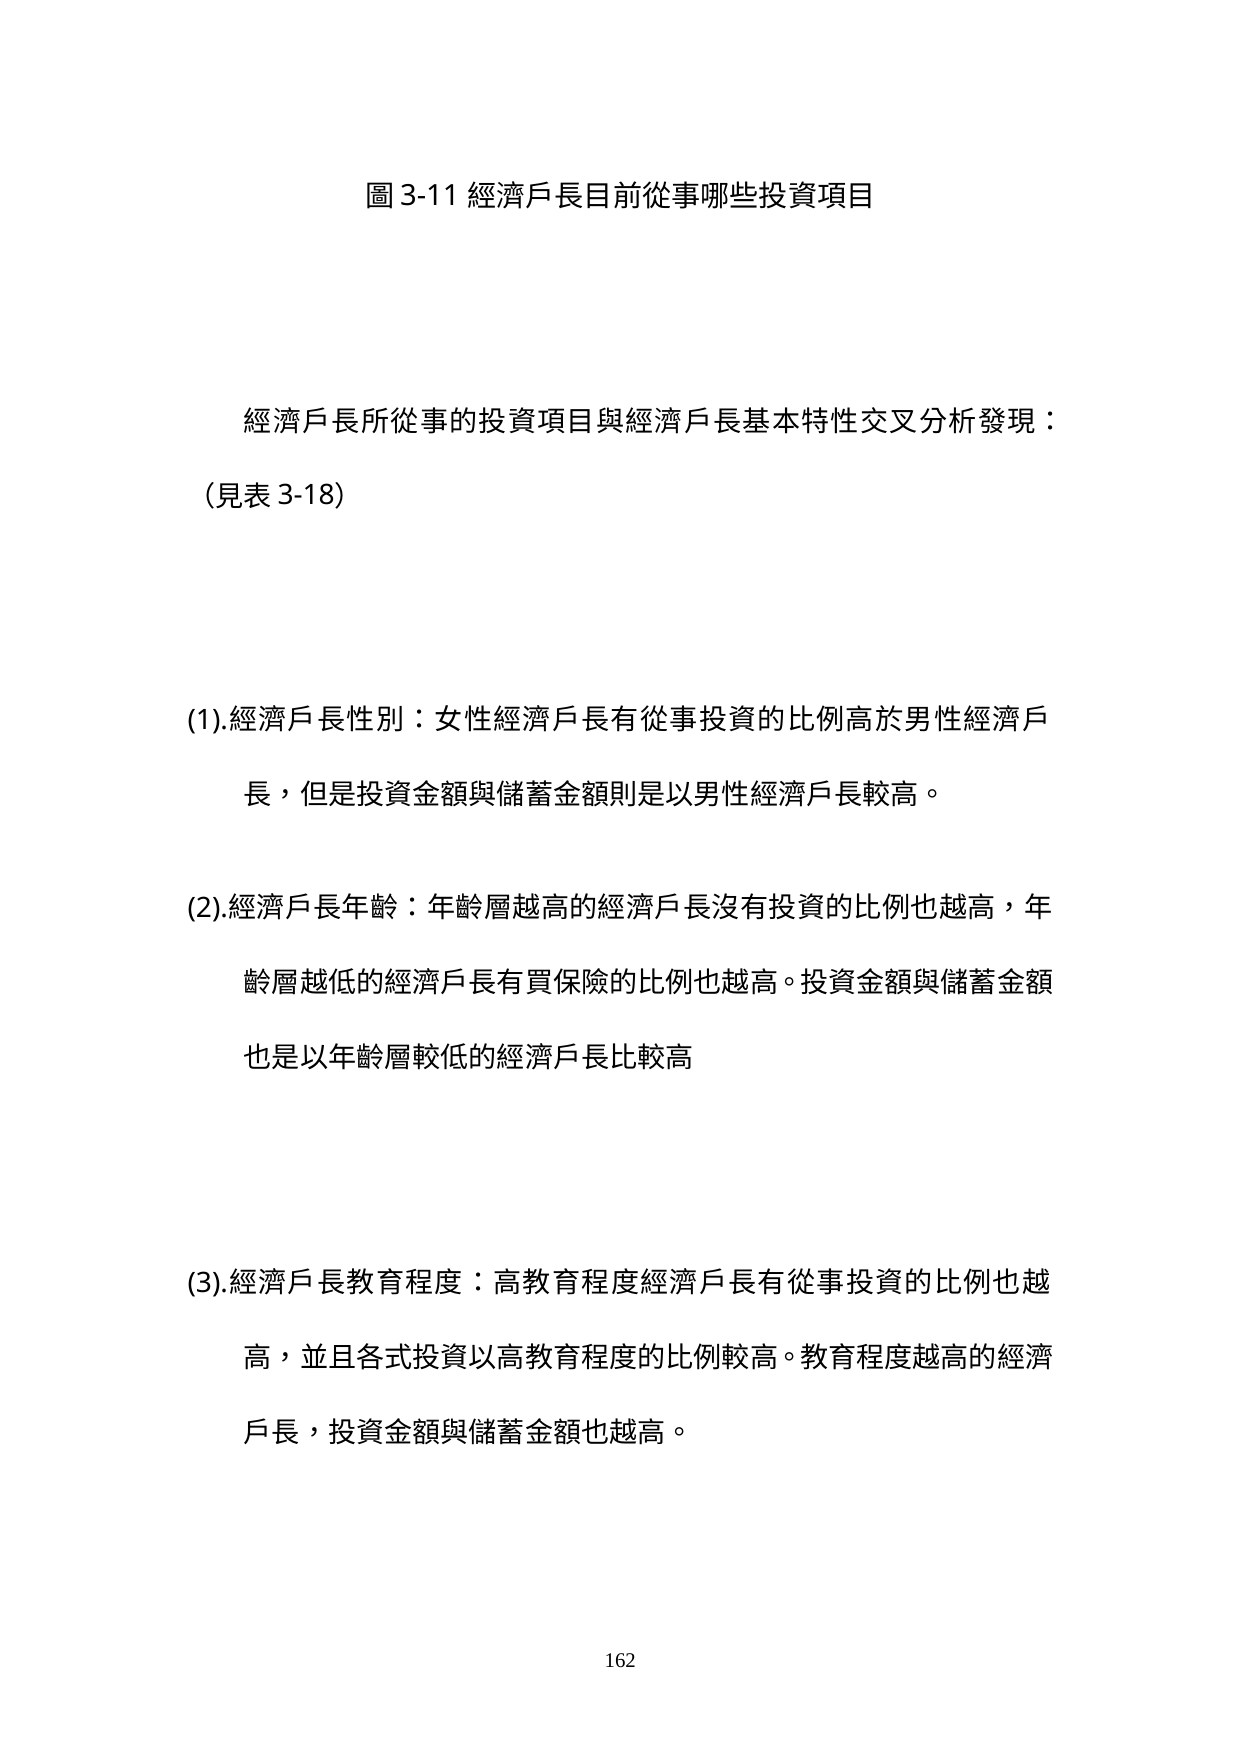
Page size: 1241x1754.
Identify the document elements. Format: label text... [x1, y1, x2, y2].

text (1).經濟戶長性別：女性經濟戶長有從事投資的比例高於男性經濟戶長，但是投資金額與儲蓄金額則是以男性經濟戶長較高。 [187, 675, 1053, 825]
text (2).經濟戶長年齡：年齡層越高的經濟戶長沒有投資的比例也越高，年齡層越低的經濟戶長有買保險的比例也越高。投資金額與儲蓄金額也是以年齡層較低的經濟戶長比較高 [187, 862, 1053, 1087]
text (3).經濟戶長教育程度：高教育程度經濟戶長有從事投資的比例也越高，並且各式投資以高教育程度的比例較高。教育程度越高的經濟戶長，投資金額與儲蓄金額也越高。 [187, 1237, 1053, 1462]
text 圖3-11 經濟戶長目前從事哪些投資項目 [187, 150, 1053, 225]
text 經濟戶長所從事的投資項目與經濟戶長基本特性交叉分析發現：（見表3-18） [187, 375, 1053, 525]
